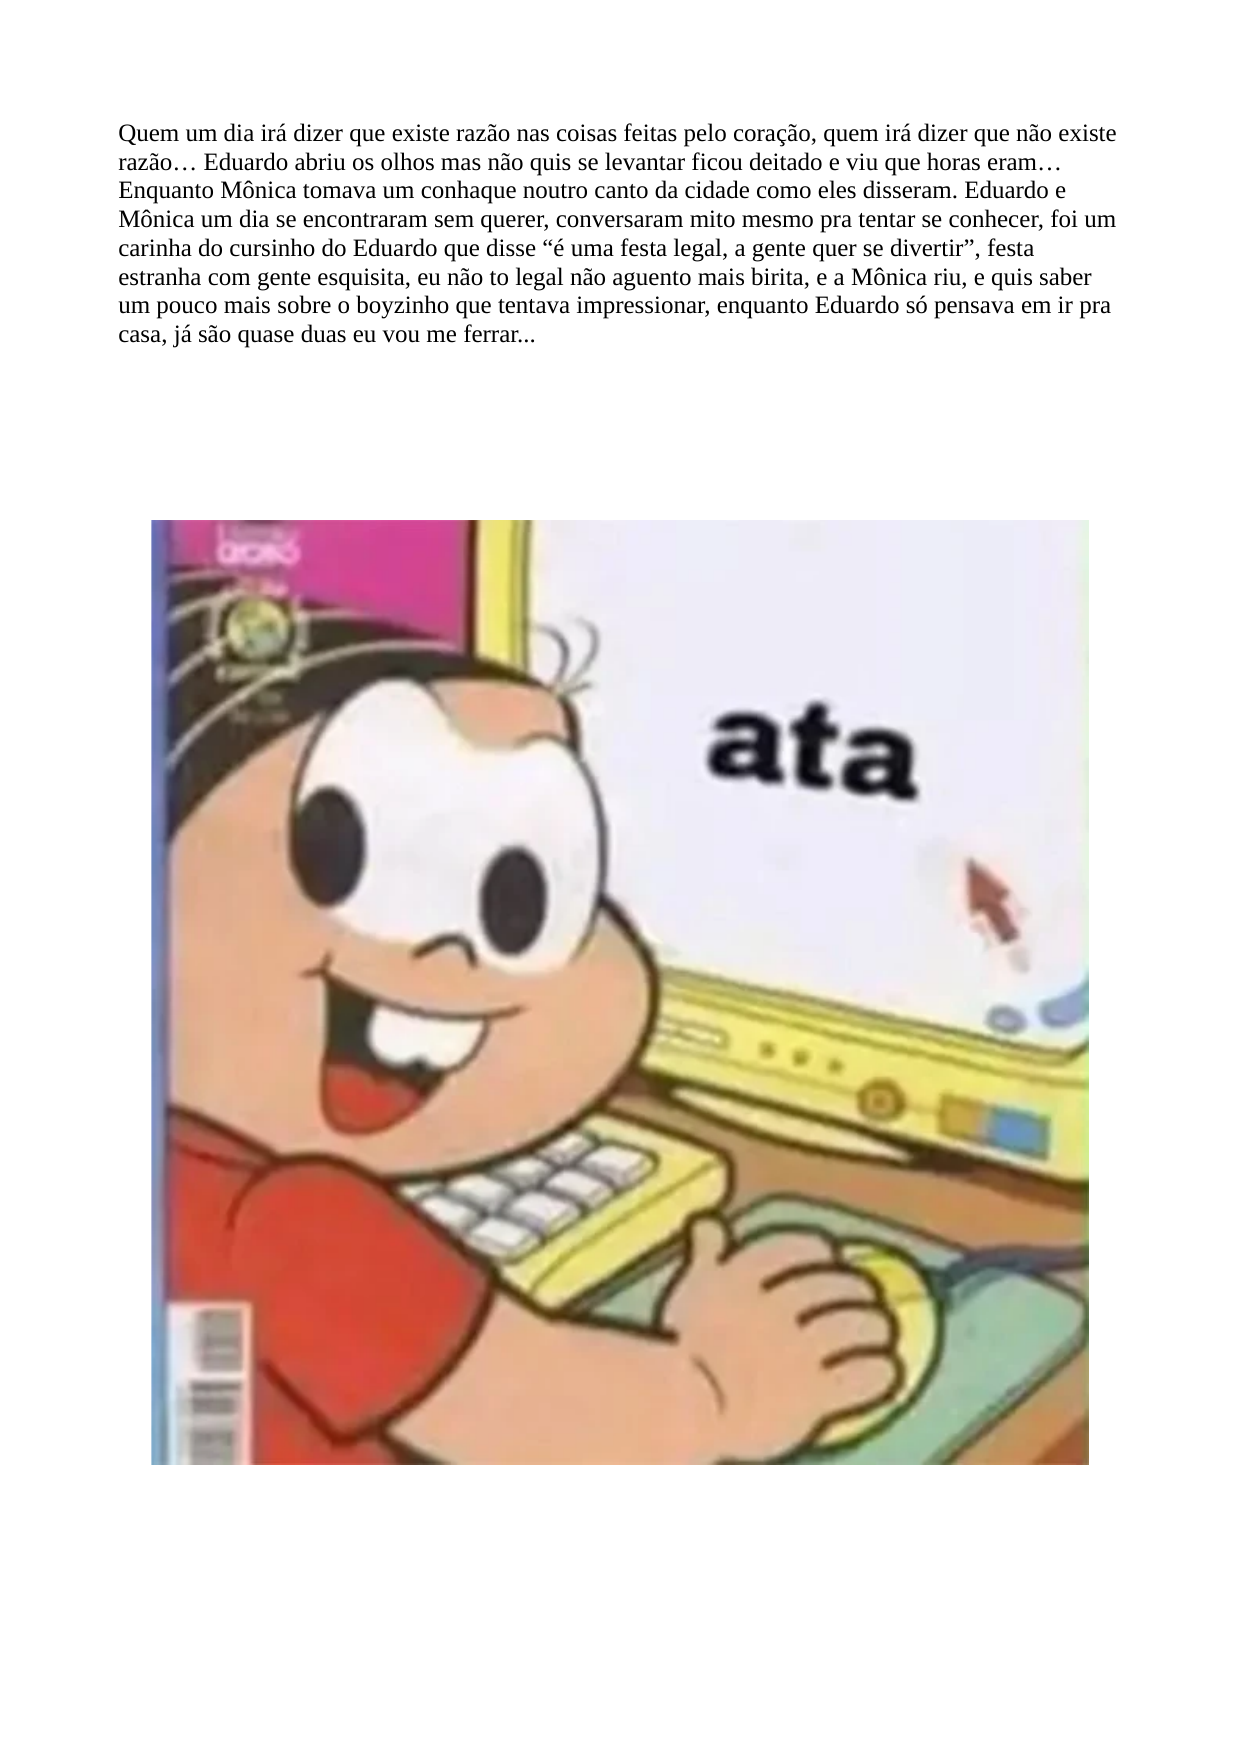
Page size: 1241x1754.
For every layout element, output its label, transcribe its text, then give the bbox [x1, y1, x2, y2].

text Quem um dia irá dizer que existe razão nas coisas feitas pelo coração, quem irá dizer que não existe razão… Eduardo abriu os olhos mas não quis se levantar ficou deitado e viu que horas eram… Enquanto Mônica tomava um conhaque noutro canto da cidade como eles disseram. Eduardo e Mônica um dia se encontraram sem querer, conversaram mito mesmo pra tentar se conhecer, foi um carinha do cursinho do Eduardo que disse “é uma festa legal, a gente quer se divertir”, festa estranha com gente esquisita, eu não to legal não aguento mais birita, e a Mônica riu, e quis saber um pouco mais sobre o boyzinho que tentava impressionar, enquanto Eduardo só pensava em ir pra casa, já são quase duas eu vou me ferrar... [118, 118, 1122, 348]
picture [151, 520, 1089, 1465]
